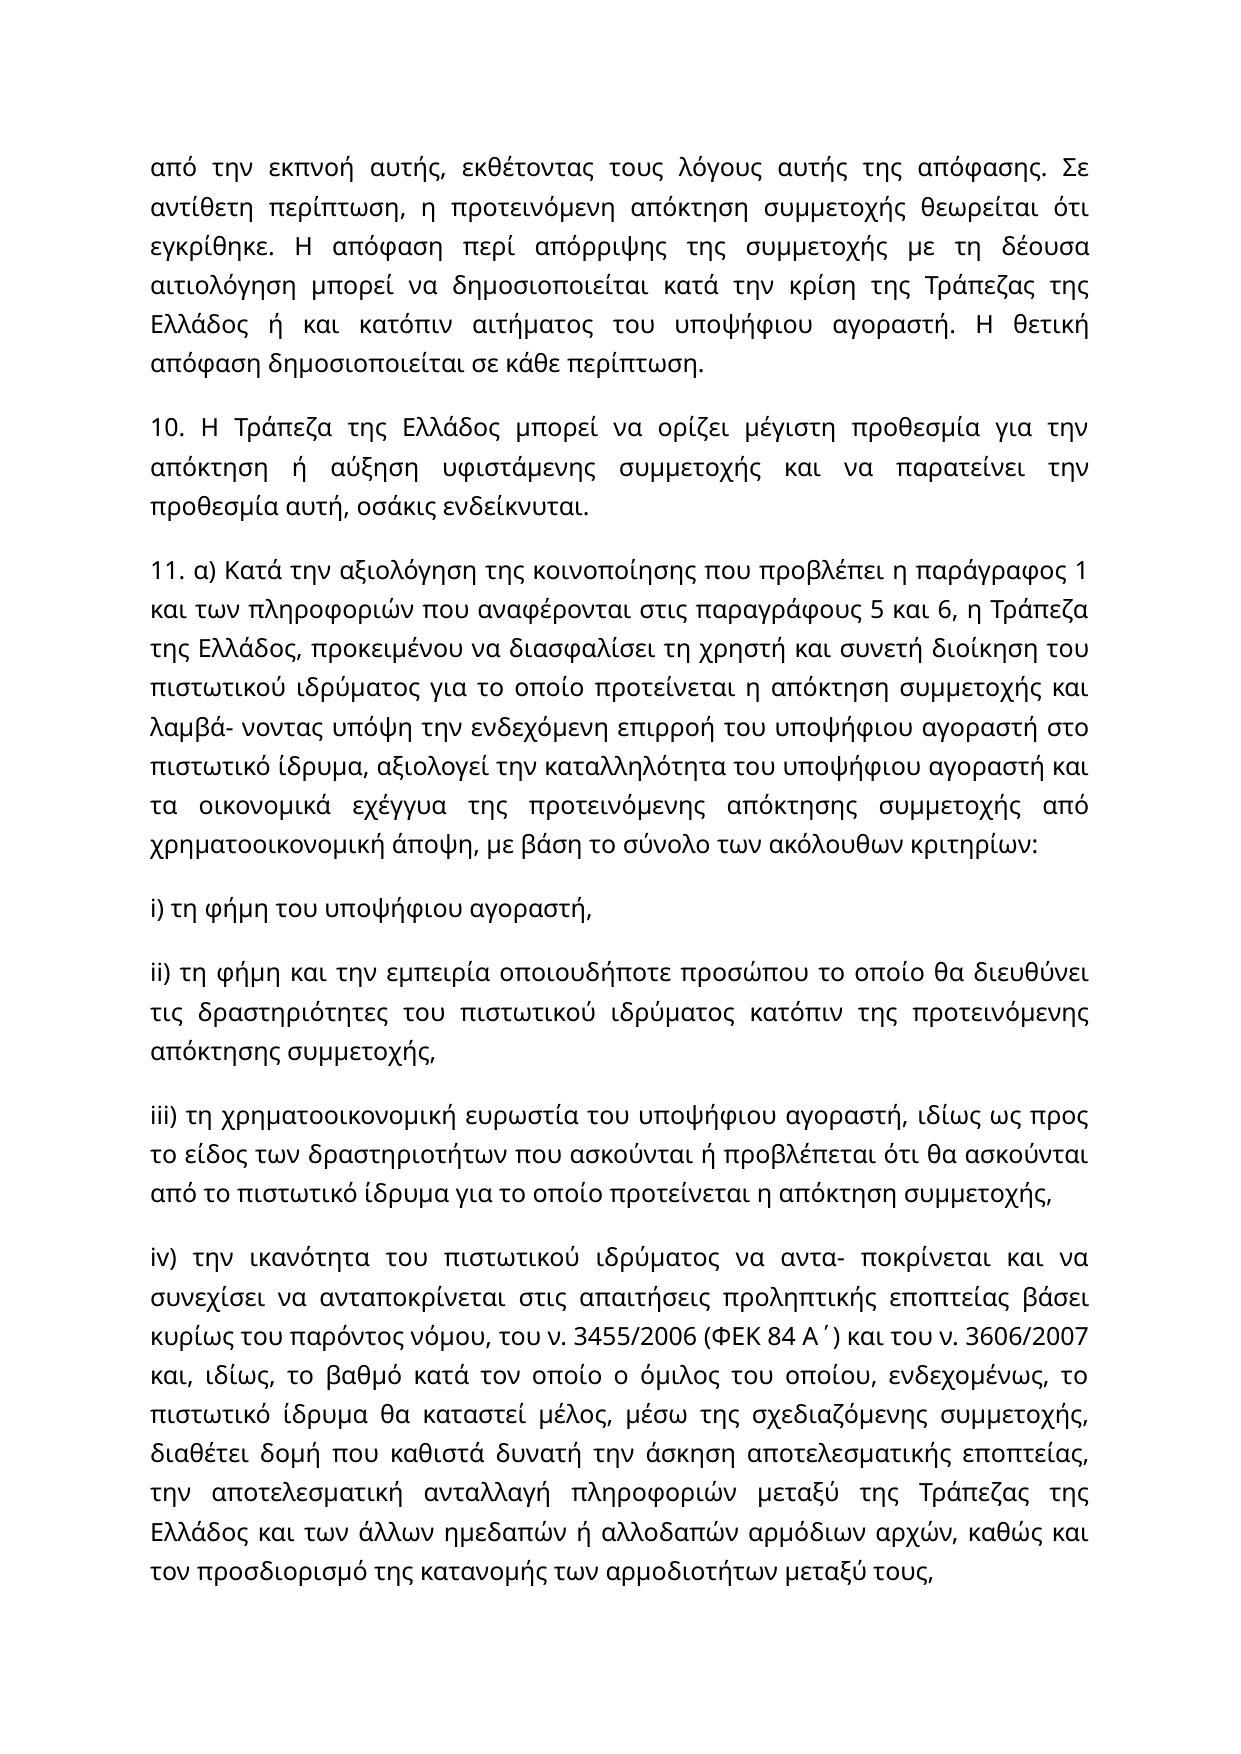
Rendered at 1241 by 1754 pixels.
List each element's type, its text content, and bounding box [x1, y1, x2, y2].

text 10. Η Τράπεζα της Ελλάδος μπορεί να ορίζει μέγιστη προθεσμία για την απόκτηση ή αύξηση υφιστάμενης συμμετοχής και να παρατείνει την προθεσμία αυτή, οσάκις ενδείκνυται. [150, 410, 1090, 522]
text iv) την ικανότητα του πιστωτικού ιδρύματος να αντα- ποκρίνεται και να συνεχίσει να ανταποκρίνεται στις απαιτήσεις προληπτικής εποπτείας βάσει κυρίως του παρόντος νόμου, του ν. 3455/2006 (ΦΕΚ 84 Α΄) και του ν. 3606/2007 και, ιδίως, το βαθμό κατά τον οποίο ο όμιλος του οποίου, ενδεχομένως, το πιστωτικό ίδρυμα θα καταστεί μέλος, μέσω της σχεδιαζόμενης συμμετοχής, διαθέτει δομή που καθιστά δυνατή την άσκηση αποτελεσματικής εποπτείας, την αποτελεσματική ανταλλαγή πληροφοριών μεταξύ της Τράπεζας της Ελλάδος και των άλλων ημεδαπών ή αλλοδαπών αρμόδιων αρχών, καθώς και τον προσδιορισμό της κατανομής των αρμοδιοτήτων μεταξύ τους, [150, 1240, 1090, 1587]
text i) τη φήμη του υποψήφιου αγοραστή, [150, 891, 1090, 925]
text 11. α) Κατά την αξιολόγηση της κοινοποίησης που προβλέπει η παράγραφος 1 και των πληροφοριών που αναφέρονται στις παραγράφους 5 και 6, η Τράπεζα της Ελλάδος, προκειμένου να διασφαλίσει τη χρηστή και συνετή διοίκηση του πιστωτικού ιδρύματος για το οποίο προτείνεται η απόκτηση συμμετοχής και λαμβά- νοντας υπόψη την ενδεχόμενη επιρροή του υποψήφιου αγοραστή στο πιστωτικό ίδρυμα, αξιολογεί την καταλληλότητα του υποψήφιου αγοραστή και τα οικονομικά εχέγγυα της προτεινόμενης απόκτησης συμμετοχής από χρηματοοικονομική άποψη, με βάση το σύνολο των ακόλουθων κριτηρίων: [150, 552, 1090, 861]
text iii) τη χρηματοοικονομική ευρωστία του υποψήφιου αγοραστή, ιδίως ως προς το είδος των δραστηριοτήτων που ασκούνται ή προβλέπεται ότι θα ασκούνται από το πιστωτικό ίδρυμα για το οποίο προτείνεται η απόκτηση συμμετοχής, [150, 1097, 1090, 1210]
text από την εκπνοή αυτής, εκθέτοντας τους λόγους αυτής της απόφασης. Σε αντίθετη περίπτωση, η προτεινόμενη απόκτηση συμμετοχής θεωρείται ότι εγκρίθηκε. Η απόφαση περί απόρριψης της συμμετοχής με τη δέουσα αιτιολόγηση μπορεί να δημοσιοποιείται κατά την κρίση της Τράπεζας της Ελλάδος ή και κατόπιν αιτήματος του υποψήφιου αγοραστή. Η θετική απόφαση δημοσιοποιείται σε κάθε περίπτωση. [150, 150, 1090, 380]
text ii) τη φήμη και την εμπειρία οποιουδήποτε προσώπου το οποίο θα διευθύνει τις δραστηριότητες του πιστωτικού ιδρύματος κατόπιν της προτεινόμενης απόκτησης συμμετοχής, [150, 955, 1090, 1067]
